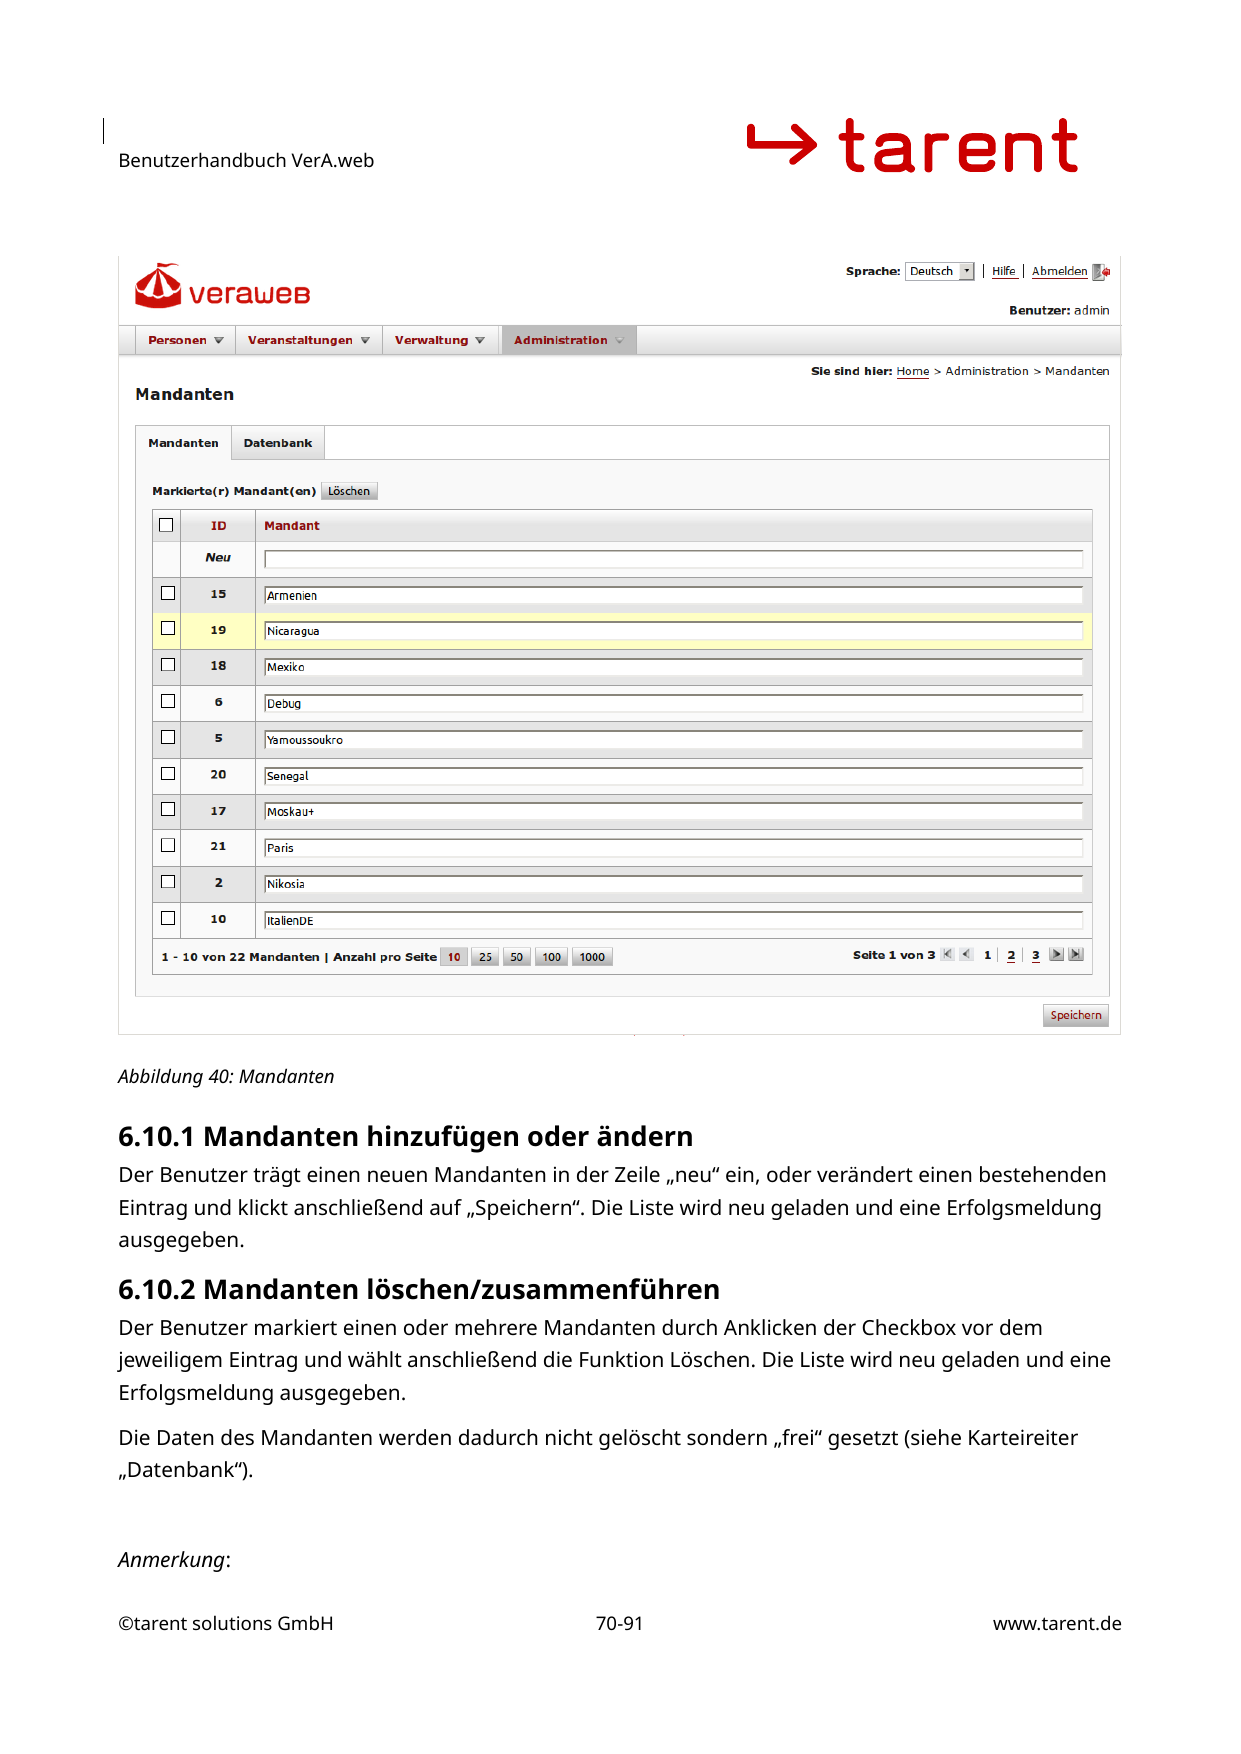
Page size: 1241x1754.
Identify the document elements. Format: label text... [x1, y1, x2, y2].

subtitle Mandanten hinzufügen oder ändern [118, 1089, 1122, 1155]
text Der Benutzer markiert einen oder mehrere Mandanten durch Anklicken der Checkbox vor dem jeweiligem Eintrag und wählt anschließend die Funktion Löschen. Die Liste wird neu geladen und eine Erfolgsmeldung ausgegeben. [118, 1313, 1122, 1406]
picture [118, 256, 1122, 1036]
text Abbildung 40: Mandanten [118, 1036, 1122, 1089]
subtitle Mandanten löschen/zusammenführen [118, 1270, 1122, 1307]
text Anmerkung: [118, 1546, 1122, 1574]
subtitle [118, 232, 1122, 256]
text Die Daten des Mandanten werden dadurch nicht gelöscht sondern „frei“ gesetzt (siehe Karteireiter „Datenbank“). [118, 1423, 1122, 1484]
text Der Benutzer trägt einen neuen Mandanten in der Zeile „neu“ ein, oder verändert einen bestehenden Eintrag und klickt anschließend auf „Speichern“. Die Liste wird neu geladen und eine Erfolgsmeldung ausgegeben. [118, 1160, 1122, 1254]
